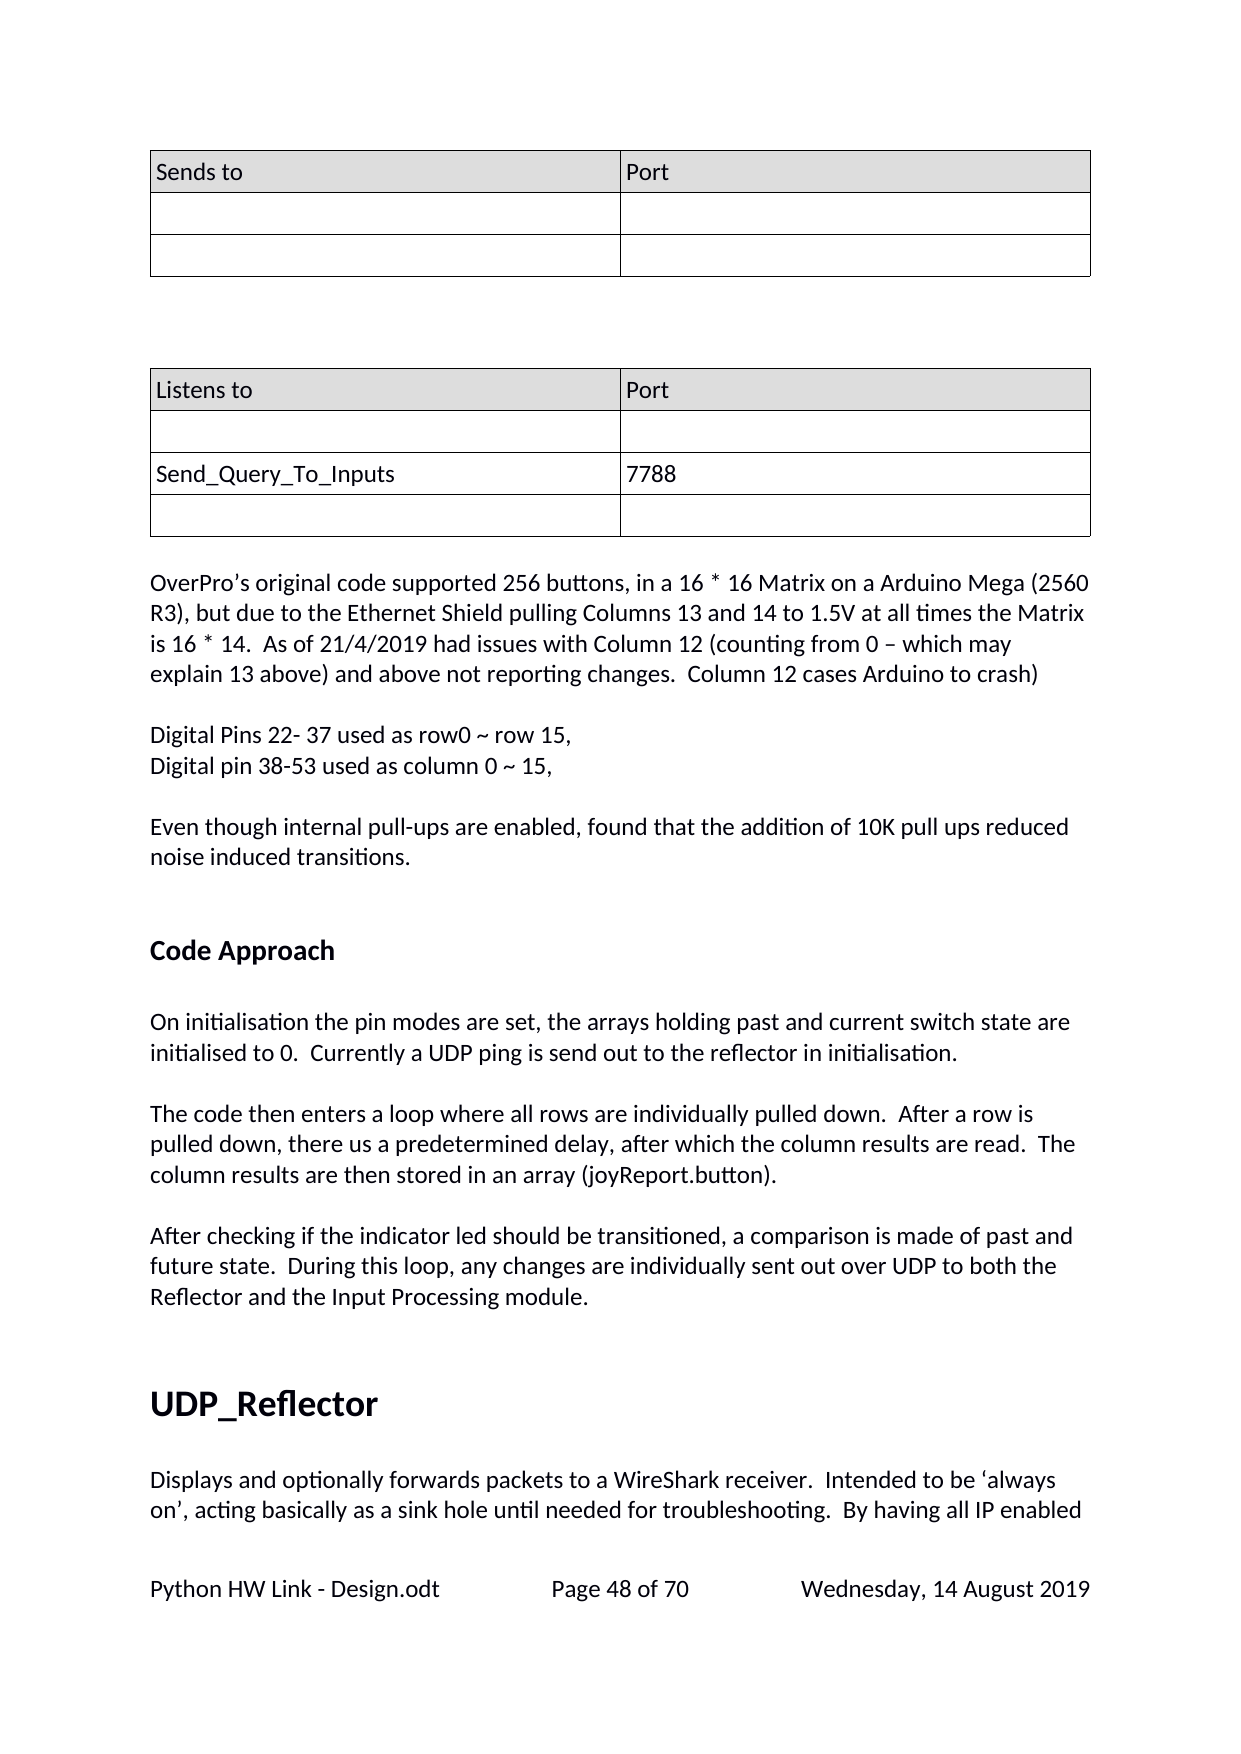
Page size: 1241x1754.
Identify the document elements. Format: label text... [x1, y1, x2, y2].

table_header Sends to [151, 151, 620, 192]
table_cell [621, 411, 1090, 452]
table_cell [621, 193, 1090, 234]
text After checking if the indicator led should be transitioned, a comparison is made of past and future state. During this loop, any changes are individually sent out over UDP to both the Reflector and the Input Processing module. [150, 1220, 1090, 1311]
table_header Listens to [151, 369, 620, 410]
text Displays and optionally forwards packets to a WireShark receiver. Intended to be ‘always on’, acting basically as a sink hole until needed for troubleshooting. By having all IP enabled [150, 1464, 1090, 1525]
text Even though internal pull-ups are enabled, found that the addition of 10K pull ups reduced noise induced transitions. [150, 811, 1090, 872]
subtitle Code Approach [150, 932, 1090, 967]
text The code then enters a loop where all rows are individually pulled down. After a row is pulled down, there us a predetermined delay, after which the column results are read. The column results are then stored in an array (joyReport.button). [150, 1098, 1090, 1189]
text Digital Pins 22- 37 used as row0 ~ row 15, [150, 719, 1090, 750]
table_cell [151, 193, 620, 234]
table_cell [621, 235, 1090, 276]
table_header Port [621, 151, 1090, 192]
table_cell 7788 [621, 453, 1090, 494]
text Digital pin 38-53 used as column 0 ~ 15, [150, 750, 1090, 781]
text OverPro’s original code supported 256 buttons, in a 16 * 16 Matrix on a Arduino Mega (2560 R3), but due to the Ethernet Shield pulling Columns 13 and 14 to 1.5V at all times the Matrix is 16 * 14. As of 21/4/2019 had issues with Column 12 (counting from 0 – which may explain 13 above) and above not reporting changes. Column 12 cases Arduino to crash) [150, 567, 1090, 689]
table_header Port [621, 369, 1090, 410]
table_cell [621, 495, 1090, 536]
table_cell [151, 495, 620, 536]
subtitle UDP_Reflector [150, 1379, 1090, 1425]
table_cell [151, 411, 620, 452]
table_cell [151, 235, 620, 276]
text On initialisation the pin modes are set, the arrays holding past and current switch state are initialised to 0. Currently a UDP ping is send out to the reflector in initialisation. [150, 1006, 1090, 1067]
table_cell Send_Query_To_Inputs [151, 453, 620, 494]
